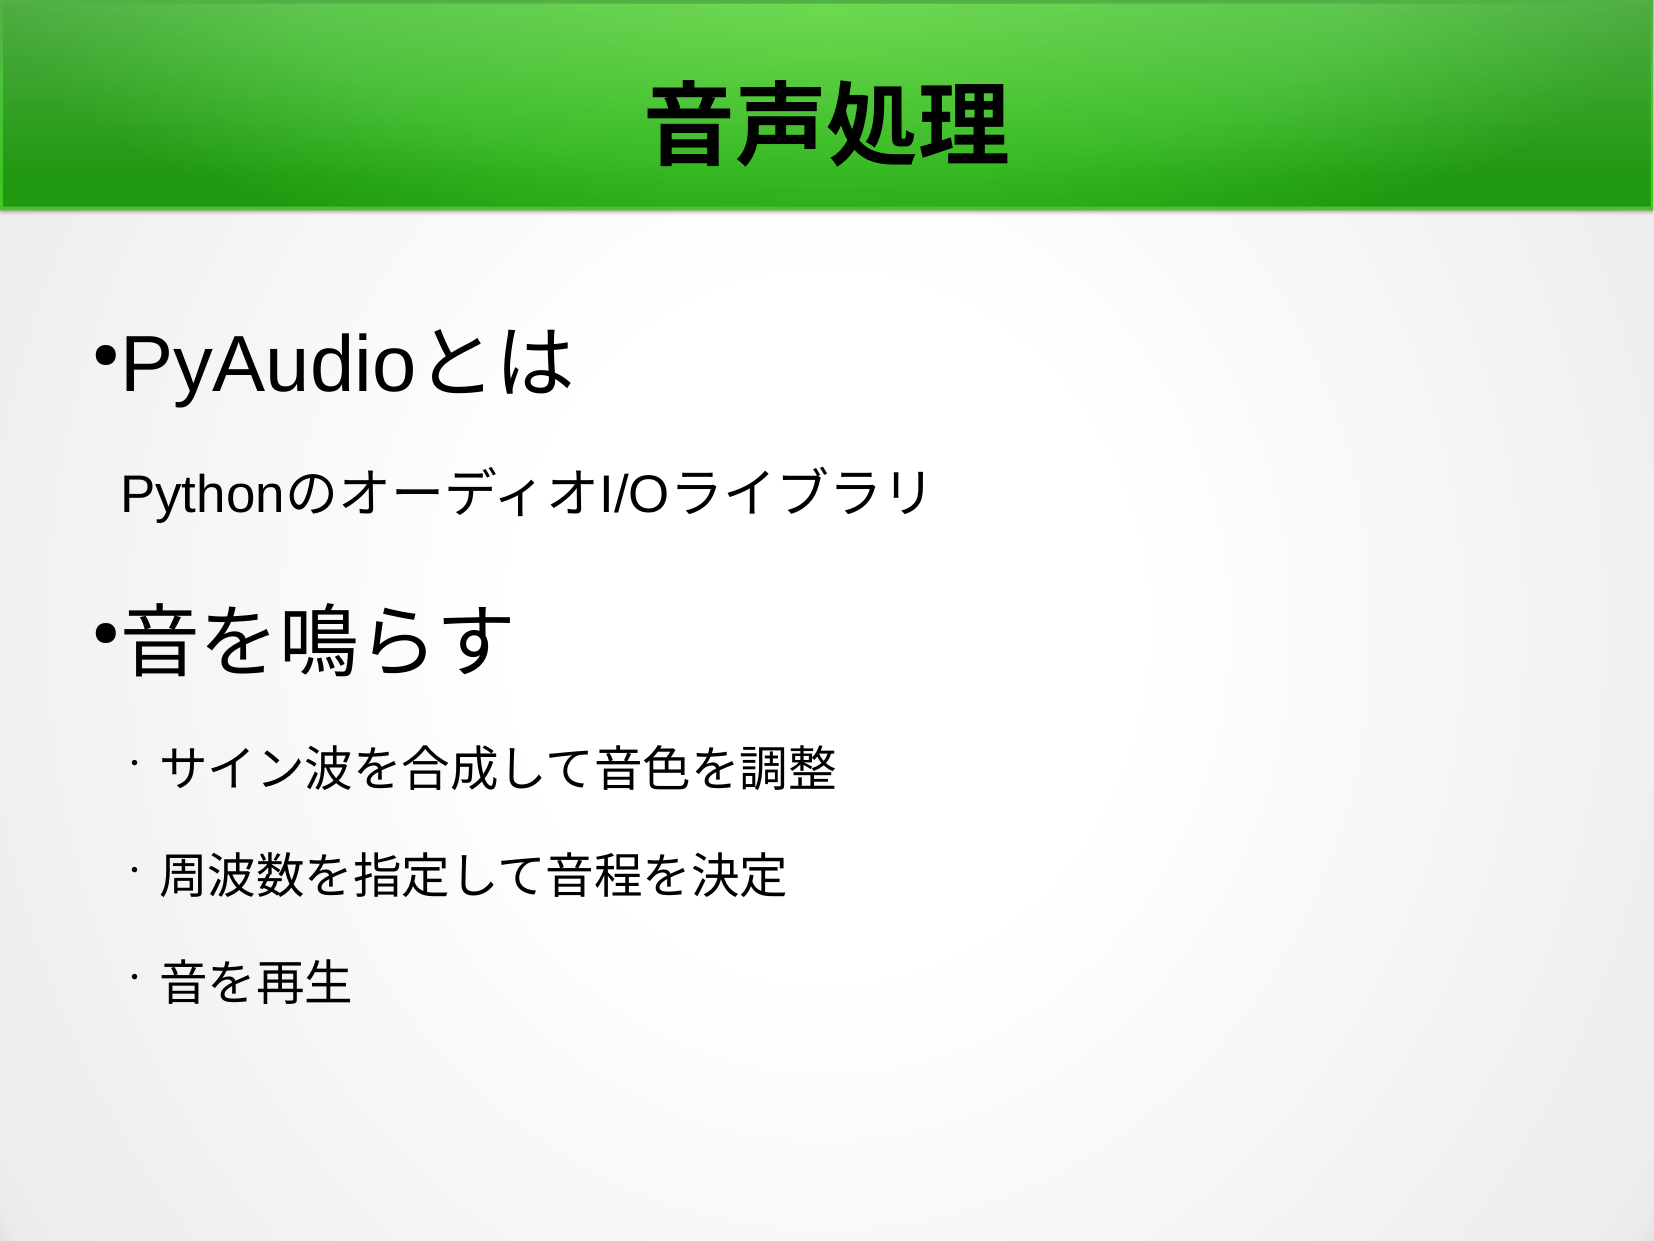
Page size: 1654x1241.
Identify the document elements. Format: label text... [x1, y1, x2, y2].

list PyAudioとは PythonのオーディオI/Oライブラリ 音を鳴らす サイン波を合成して音色を調整 周波数を指定して音程を決定 音を再生 [82, 299, 1571, 1019]
title 音声処理 [82, 47, 1571, 189]
